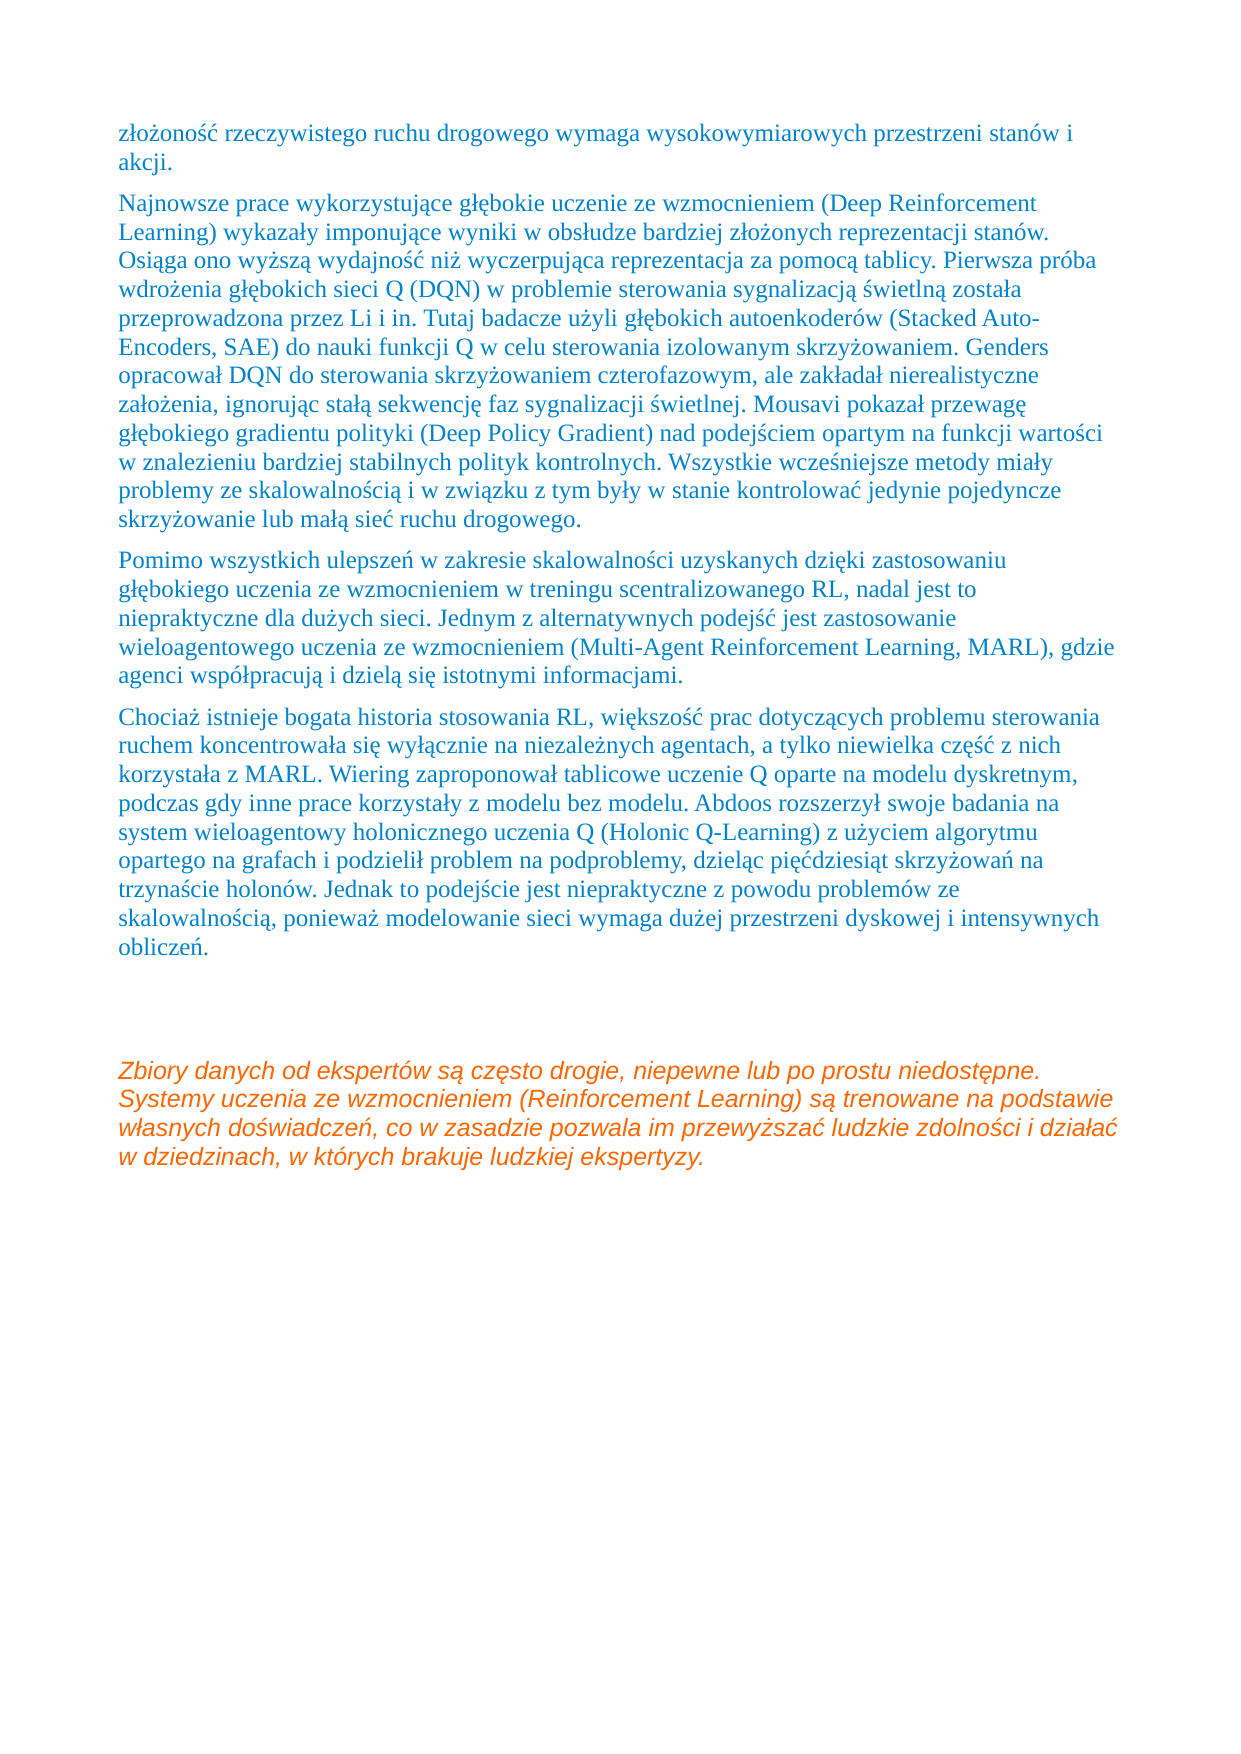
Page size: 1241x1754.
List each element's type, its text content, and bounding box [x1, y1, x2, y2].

text Najnowsze prace wykorzystujące głębokie uczenie ze wzmocnieniem (Deep Reinforcement Learning) wykazały imponujące wyniki w obsłudze bardziej złożonych reprezentacji stanów. Osiąga ono wyższą wydajność niż wyczerpująca reprezentacja za pomocą tablicy. Pierwsza próba wdrożenia głębokich sieci Q (DQN) w problemie sterowania sygnalizacją świetlną została przeprowadzona przez Li i in. Tutaj badacze użyli głębokich autoenkoderów (Stacked Auto-Encoders, SAE) do nauki funkcji Q w celu sterowania izolowanym skrzyżowaniem. Genders opracował DQN do sterowania skrzyżowaniem czterofazowym, ale zakładał nierealistyczne założenia, ignorując stałą sekwencję faz sygnalizacji świetlnej. Mousavi pokazał przewagę głębokiego gradientu polityki (Deep Policy Gradient) nad podejściem opartym na funkcji wartości w znalezieniu bardziej stabilnych polityk kontrolnych. Wszystkie wcześniejsze metody miały problemy ze skalowalnością i w związku z tym były w stanie kontrolować jedynie pojedyncze skrzyżowanie lub małą sieć ruchu drogowego. [118, 188, 1122, 533]
text Chociaż istnieje bogata historia stosowania RL, większość prac dotyczących problemu sterowania ruchem koncentrowała się wyłącznie na niezależnych agentach, a tylko niewielka część z nich korzystała z MARL. Wiering zaproponował tablicowe uczenie Q oparte na modelu dyskretnym, podczas gdy inne prace korzystały z modelu bez modelu. Abdoos rozszerzył swoje badania na system wieloagentowy holonicznego uczenia Q (Holonic Q-Learning) z użyciem algorytmu opartego na grafach i podzielił problem na podproblemy, dzieląc pięćdziesiąt skrzyżowań na trzynaście holonów. Jednak to podejście jest niepraktyczne z powodu problemów ze skalowalnością, ponieważ modelowanie sieci wymaga dużej przestrzeni dyskowej i intensywnych obliczeń. [118, 702, 1122, 961]
text Zbiory danych od ekspertów są często drogie, niepewne lub po prostu niedostępne. Systemy uczenia ze wzmocnieniem (Reinforcement Learning) są trenowane na podstawie własnych doświadczeń, co w zasadzie pozwala im przewyższać ludzkie zdolności i działać w dziedzinach, w których brakuje ludzkiej ekspertyzy. [118, 1056, 1122, 1171]
text Pomimo wszystkich ulepszeń w zakresie skalowalności uzyskanych dzięki zastosowaniu głębokiego uczenia ze wzmocnieniem w treningu scentralizowanego RL, nadal jest to niepraktyczne dla dużych sieci. Jednym z alternatywnych podejść jest zastosowanie wieloagentowego uczenia ze wzmocnieniem (Multi-Agent Reinforcement Learning, MARL), gdzie agenci współpracują i dzielą się istotnymi informacjami. [118, 546, 1122, 689]
text złożoność rzeczywistego ruchu drogowego wymaga wysokowymiarowych przestrzeni stanów i akcji. [118, 118, 1122, 176]
